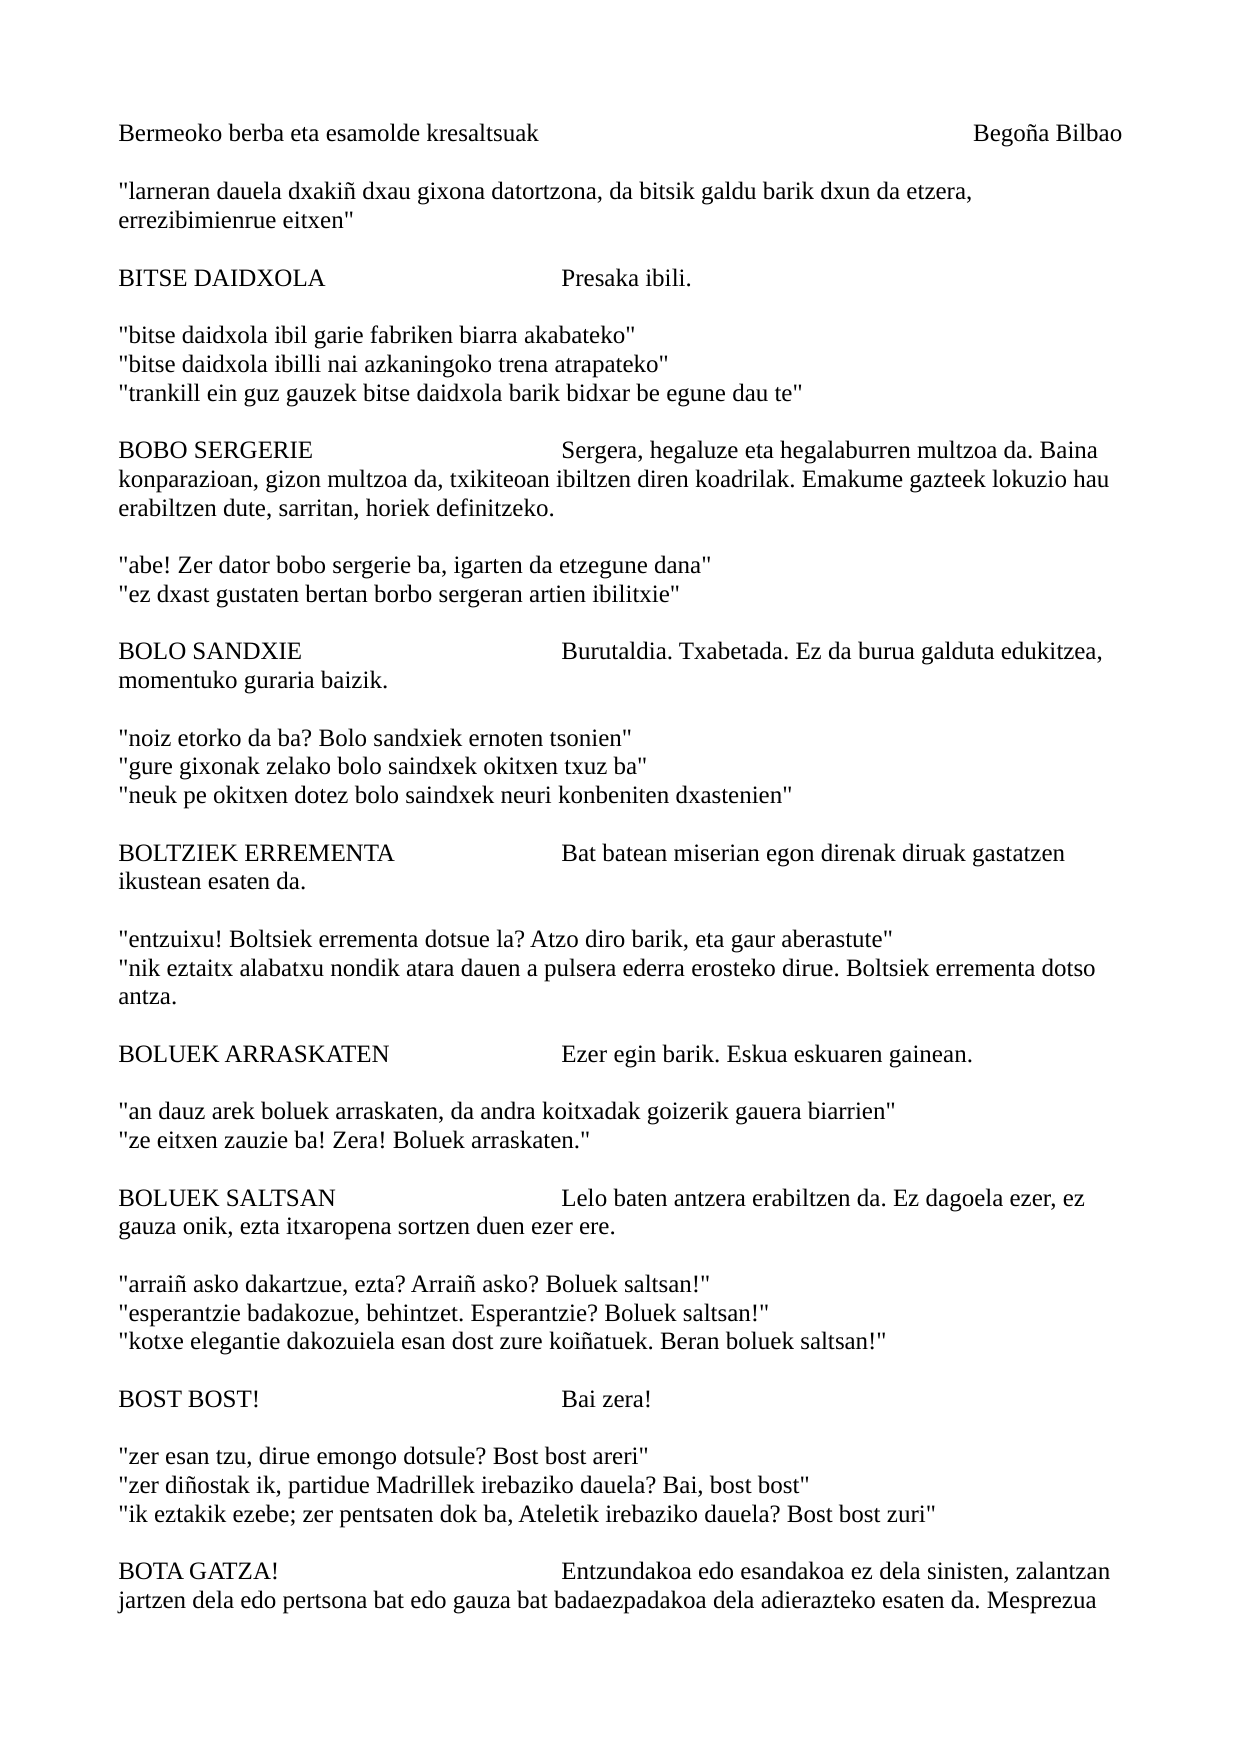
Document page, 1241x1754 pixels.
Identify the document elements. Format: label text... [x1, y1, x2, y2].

text "bitse daidxola ibilli nai azkaningoko trena atrapateko" [118, 349, 1122, 378]
text "an dauz arek boluek arraskaten, da andra koitxadak goizerik gauera biarrien" [118, 1096, 1122, 1125]
text "kotxe elegantie dakozuiela esan dost zure koiñatuek. Beran boluek saltsan!" [118, 1326, 1122, 1355]
text BITSE DAIDXOLA Presaka ibili. [118, 263, 1122, 291]
text "bitse daidxola ibil garie fabriken biarra akabateko" [118, 320, 1122, 349]
text BOST BOST! Bai zera! [118, 1384, 1122, 1413]
text "nik eztaitx alabatxu nondik atara dauen a pulsera ederra erosteko dirue. Boltsiek errementa dotso antza. [118, 953, 1122, 1010]
text BOLUEK ARRASKATEN Ezer egin barik. Eskua eskuaren gainean. [118, 1039, 1122, 1068]
text "gure gixonak zelako bolo saindxek okitxen txuz ba" [118, 751, 1122, 780]
text "zer diñostak ik, partidue Madrillek irebaziko dauela? Bai, bost bost" [118, 1470, 1122, 1499]
text BOTA GATZA! Entzundakoa edo esandakoa ez dela sinisten, zalantzan jartzen dela edo pertsona bat edo gauza bat badaezpadakoa dela adierazteko esaten da. Mesprezua [118, 1556, 1122, 1614]
text "ze eitxen zauzie ba! Zera! Boluek arraskaten." [118, 1125, 1122, 1154]
text BOBO SERGERIE Sergera, hegaluze eta hegalaburren multzoa da. Baina konparazioan, gizon multzoa da, txikiteoan ibiltzen diren koadrilak. Emakume gazteek lokuzio hau erabiltzen dute, sarritan, horiek definitzeko. [118, 435, 1122, 521]
text "entzuixu! Boltsiek errementa dotsue la? Atzo diro barik, eta gaur aberastute" [118, 924, 1122, 953]
text "zer esan tzu, dirue emongo dotsule? Bost bost areri" [118, 1441, 1122, 1470]
text "abe! Zer dator bobo sergerie ba, igarten da etzegune dana" [118, 550, 1122, 579]
text "ik eztakik ezebe; zer pentsaten dok ba, Ateletik irebaziko dauela? Bost bost zuri" [118, 1499, 1122, 1528]
text "ez dxast gustaten bertan borbo sergeran artien ibilitxie" [118, 579, 1122, 608]
text "esperantzie badakozue, behintzet. Esperantzie? Boluek saltsan!" [118, 1298, 1122, 1326]
text "noiz etorko da ba? Bolo sandxiek ernoten tsonien" [118, 723, 1122, 751]
text "larneran dauela dxakiñ dxau gixona datortzona, da bitsik galdu barik dxun da etzera, errezibimienrue eitxen" [118, 176, 1122, 234]
text "trankill ein guz gauzek bitse daidxola barik bidxar be egune dau te" [118, 378, 1122, 406]
text "arraiñ asko dakartzue, ezta? Arraiñ asko? Boluek saltsan!" [118, 1269, 1122, 1298]
text BOLTZIEK ERREMENTA Bat batean miserian egon direnak diruak gastatzen ikustean esaten da. [118, 838, 1122, 895]
text BOLUEK SALTSAN Lelo baten antzera erabiltzen da. Ez dagoela ezer, ez gauza onik, ezta itxaropena sortzen duen ezer ere. [118, 1183, 1122, 1240]
text BOLO SANDXIE Burutaldia. Txabetada. Ez da burua galduta edukitzea, momentuko guraria baizik. [118, 636, 1122, 694]
text "neuk pe okitxen dotez bolo saindxek neuri konbeniten dxastenien" [118, 780, 1122, 809]
